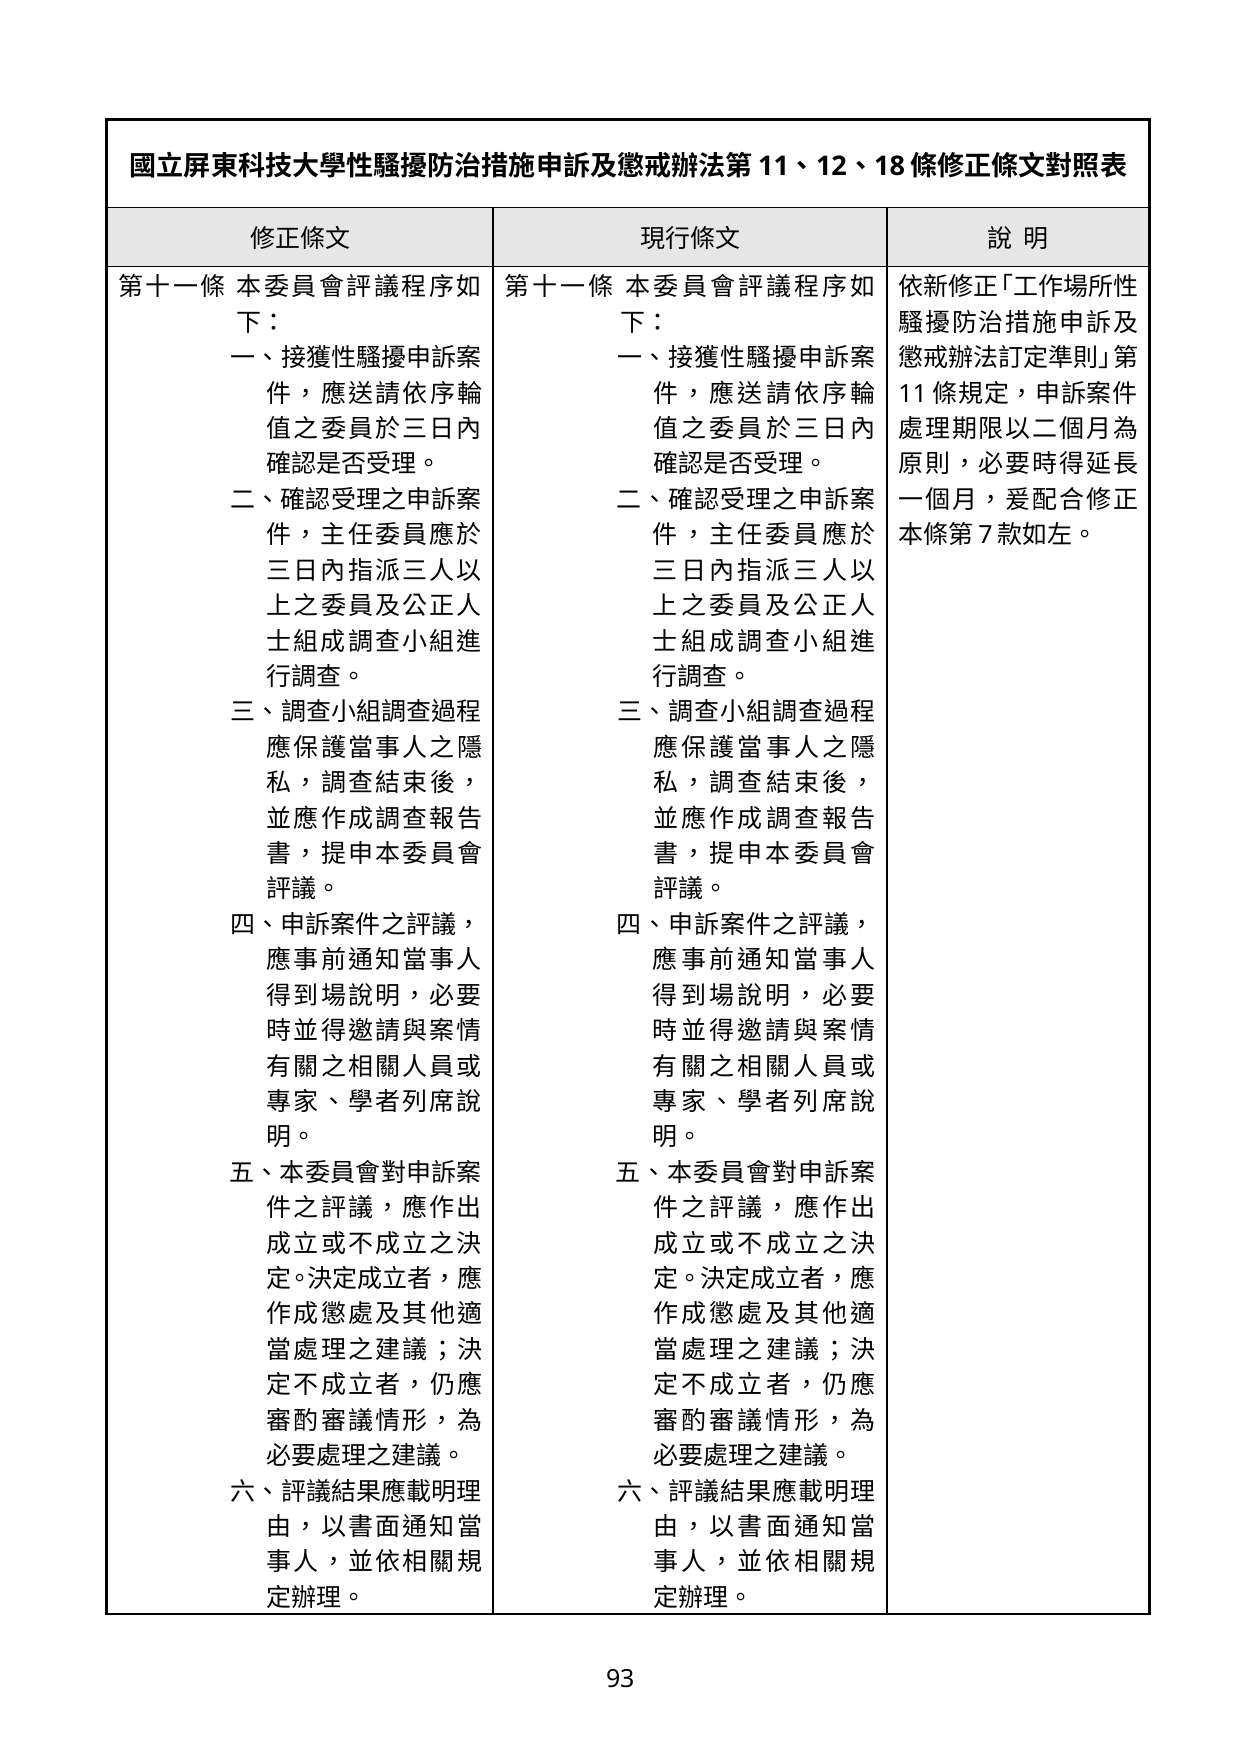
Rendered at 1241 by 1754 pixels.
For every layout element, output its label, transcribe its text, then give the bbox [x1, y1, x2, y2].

table_cell 第十一條 本委員會評議程序如下： 一、接獲性騷擾申訴案件，應送請依序輪值之委員於三日內確認是否受理。 二、確認受理之申訴案件，主任委員應於三日內指派三人以上之委員及公正人士組成調查小組進行調查。 三、調查小組調查過程應保護當事人之隱私，調查結束後，並應作成調查報告書，提申本委員會評議。 四、申訴案件之評議，應事前通知當事人得到場說明，必要時並得邀請與案情有關之相關人員或專家、學者列席說明。 五、本委員會對申訴案件之評議，應作出成立或不成立之決定。決定成立者，應作成懲處及其他適當處理之建議；決定不成立者，仍應審酌審議情形，為必要處理之建議。 六、評議結果應載明理由，以書面通知當事人，並依相關規定辦理。 [494, 267, 886, 1613]
table_cell 修正條文 [108, 208, 492, 266]
table_cell 依新修正「工作場所性騷擾防治措施申訴及懲戒辦法訂定準則」第11條規定，申訴案件處理期限以二個月為原則，必要時得延長一個月，爰配合修正本條第7款如左。 [888, 267, 1148, 1613]
table_cell 說 明 [888, 208, 1148, 266]
table_cell 現行條文 [494, 208, 886, 266]
table_header 國立屏東科技大學性騷擾防治措施申訴及懲戒辦法第11、12、18條修正條文對照表 [108, 121, 1148, 207]
table_cell 第十一條 本委員會評議程序如下： 一、接獲性騷擾申訴案件，應送請依序輪值之委員於三日內確認是否受理。 二、確認受理之申訴案件，主任委員應於三日內指派三人以上之委員及公正人士組成調查小組進行調查。 三、調查小組調查過程應保護當事人之隱私，調查結束後，並應作成調查報告書，提申本委員會評議。 四、申訴案件之評議，應事前通知當事人得到場說明，必要時並得邀請與案情有關之相關人員或專家、學者列席說明。 五、本委員會對申訴案件之評議，應作出成立或不成立之決定。決定成立者，應作成懲處及其他適當處理之建議；決定不成立者，仍應審酌審議情形，為必要處理之建議。 六、評議結果應載明理由，以書面通知當事人，並依相關規定辦理。 [108, 267, 492, 1613]
